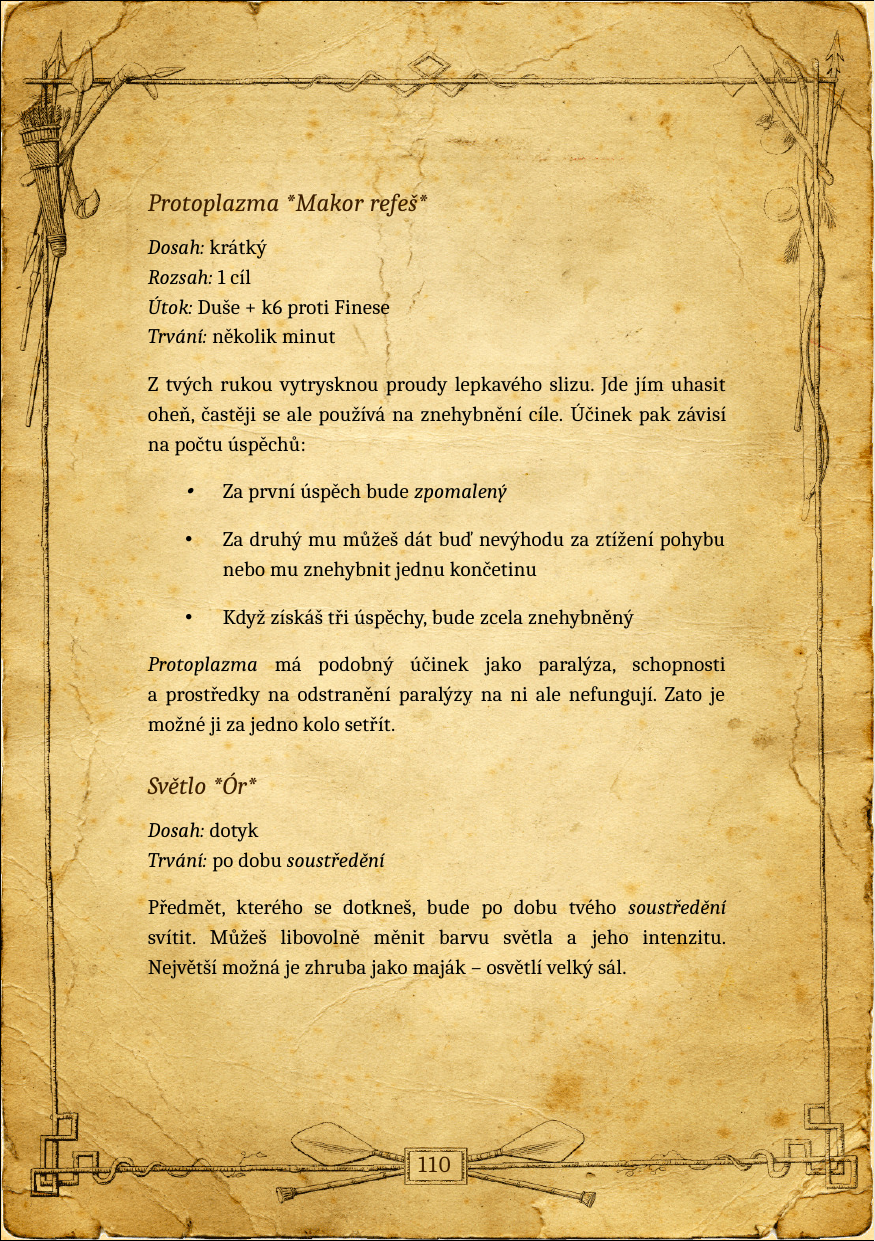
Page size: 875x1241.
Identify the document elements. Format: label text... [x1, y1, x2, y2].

list Za druhý mu můžeš dát buď nevýhodu za ztížení pohybu nebo mu znehybnit jednu končetinu [185, 528, 726, 582]
text Dosah: dotyk Trvání: po dobu soustředění [148, 818, 726, 872]
text Předmět, kterého se dotkneš, bude po dobu tvého soustředění svítit. Můžeš libovolně měnit barvu světla a⁠ jeho intenzitu. Největší možná je zhruba jako maják – osvětlí velký sál. [148, 896, 726, 980]
list Když získáš tři úspěchy, bude zcela znehybněný [185, 605, 726, 629]
text Dosah: krátký Rozsah: 1 cíl Útok: Duše + k6 proti Finese Trvání: několik minut [148, 236, 726, 349]
subtitle Protoplazma *Makor refeš* [148, 189, 726, 218]
text Z⁠ tvých rukou vytrysknou proudy lepkavého slizu. Jde jím uhasit oheň, častěji se ale používá na znehybnění cíle. Účinek pak závisí na počtu úspěchů: [148, 373, 726, 457]
picture [1, 1, 874, 1240]
subtitle Světlo *Ór* [148, 772, 726, 801]
text Protoplazma má podobný účinek jako paralýza, schopnosti a⁠ prostředky na odstranění paralýzy na ni ale nefungují. Zato je možné ji za jedno kolo setřít. [148, 653, 726, 737]
list Za první úspěch bude zpomalený [185, 480, 726, 504]
